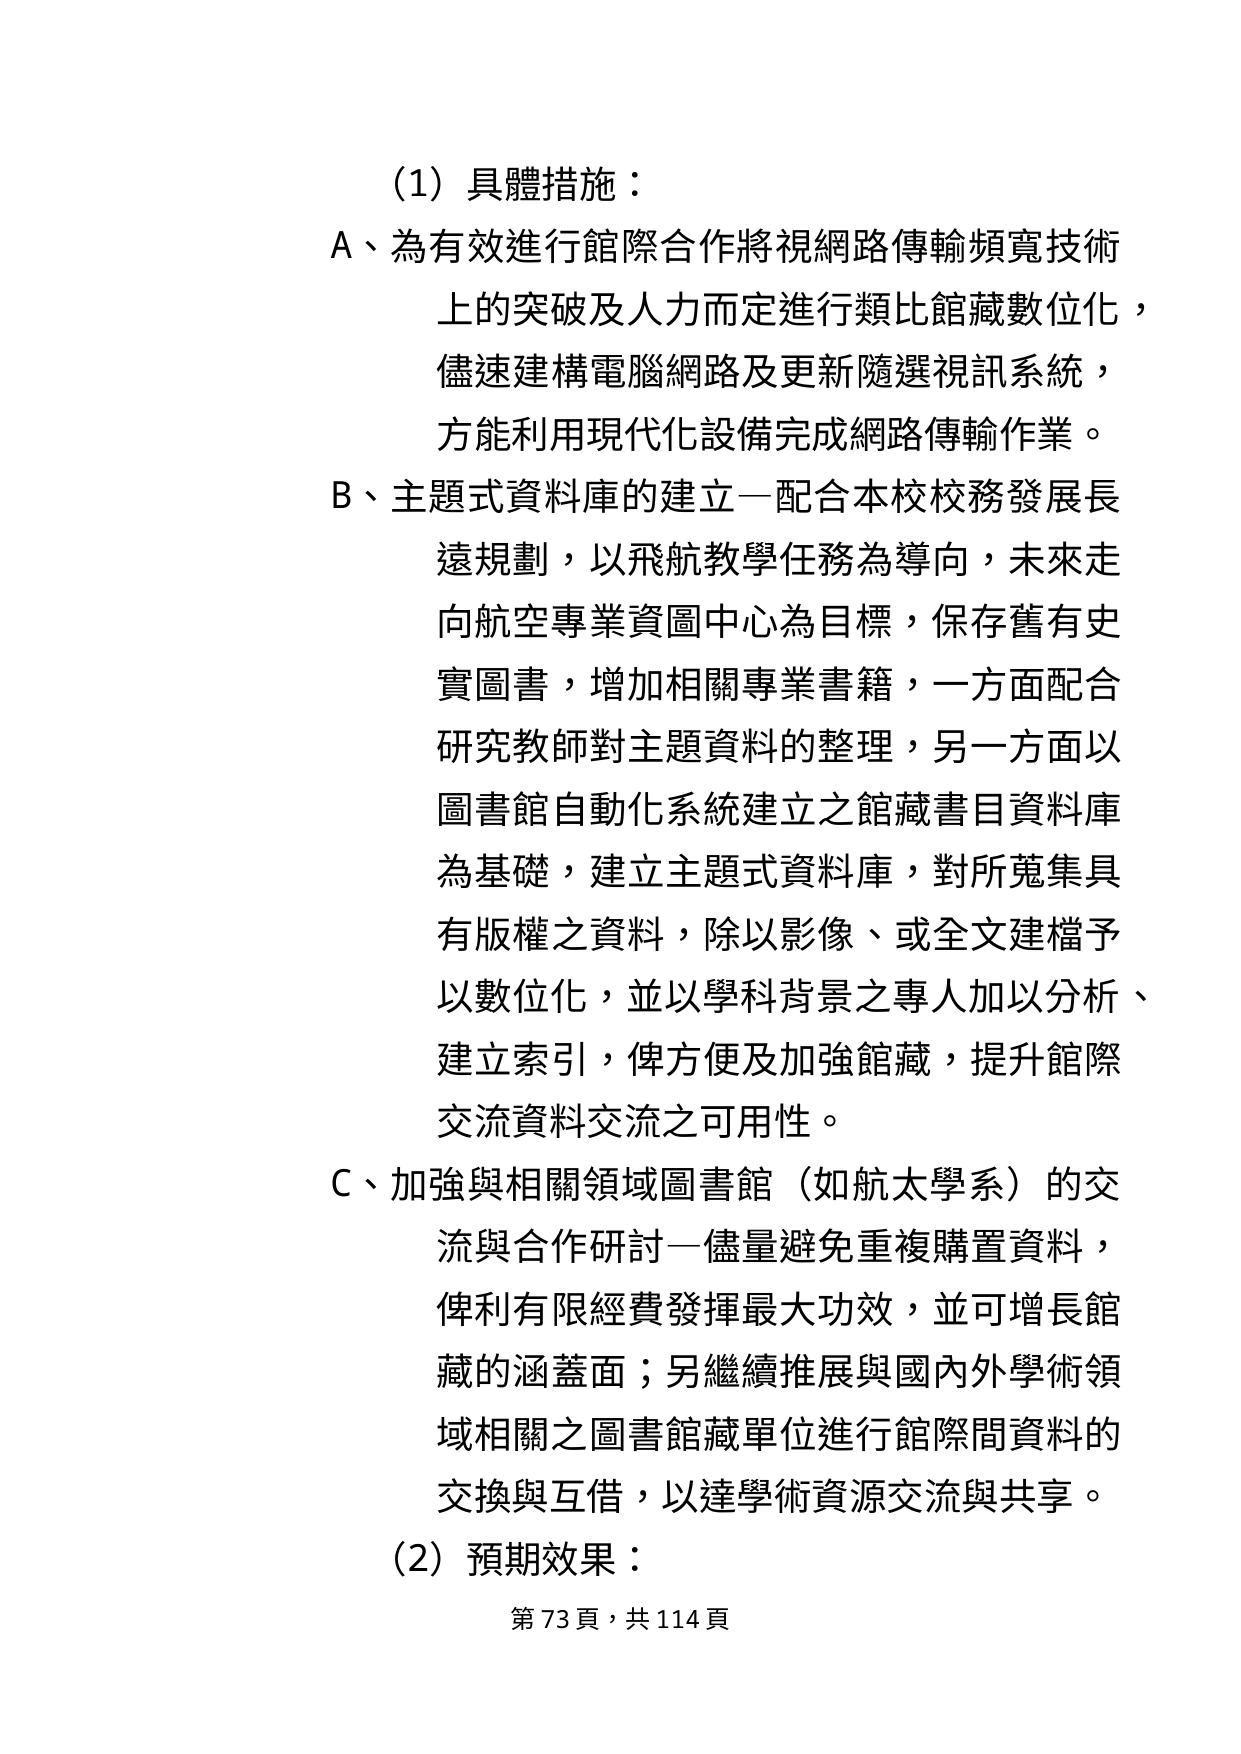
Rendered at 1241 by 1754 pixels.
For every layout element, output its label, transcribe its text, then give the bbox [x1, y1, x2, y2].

list 主題式資料庫的建立—配合本校校務發展長遠規劃，以飛航教學任務為導向，未來走向航空專業資圖中心為目標，保存舊有史實圖書，增加相關專業書籍，一方面配合研究教師對主題資料的整理，另一方面以圖書館自動化系統建立之館藏書目資料庫為基礎，建立主題式資料庫，對所蒐集具有版權之資料，除以影像、或全文建檔予以數位化，並以學科背景之專人加以分析、建立索引，俾方便及加強館藏，提升館際交流資料交流之可用性。 [330, 453, 1122, 1140]
list 具體措施： [369, 140, 1122, 203]
list 預期效果： [369, 1515, 1122, 1578]
list 為有效進行館際合作將視網路傳輸頻寬技術上的突破及人力而定進行類比館藏數位化，儘速建構電腦網路及更新隨選視訊系統，方能利用現代化設備完成網路傳輸作業。 [330, 203, 1122, 453]
list 加強與相關領域圖書館（如航太學系）的交流與合作研討—儘量避免重複購置資料，俾利有限經費發揮最大功效，並可增長館藏的涵蓋面；另繼續推展與國內外學術領域相關之圖書館藏單位進行館際間資料的交換與互借，以達學術資源交流與共享。 [330, 1140, 1122, 1515]
